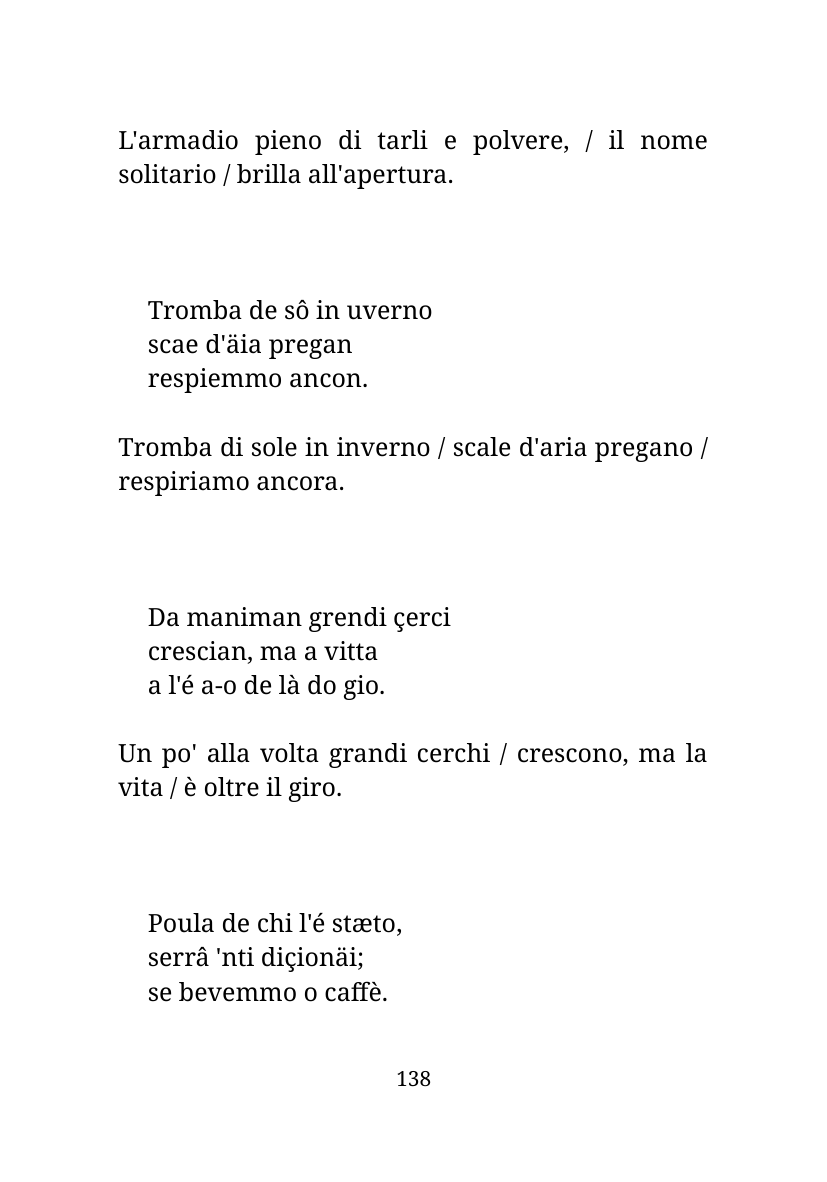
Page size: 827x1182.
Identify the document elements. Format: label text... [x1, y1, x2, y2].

text Un po' alla volta grandi cerchi / crescono, ma la vita / è oltre il giro. [118, 736, 709, 804]
text crescian, ma a vitta [118, 633, 709, 668]
text L'armadio pieno di tarli e polvere, / il nome solitario / brilla all'apertura. [118, 123, 709, 191]
text se bevemmo o caffè. [118, 974, 709, 1008]
text serrâ 'nti diçionäi; [118, 940, 709, 974]
text a l'é a-o de là do gio. [118, 668, 709, 702]
text Tromba de sô in uverno [118, 293, 709, 327]
text Tromba di sole in inverno / scale d'aria pregano / respiriamo ancora. [118, 429, 709, 497]
text Poula de chi l'é stæto, [118, 906, 709, 940]
text scae d'äia pregan [118, 327, 709, 361]
text respiemmo ancon. [118, 361, 709, 395]
text Da maniman grendi çerci [118, 599, 709, 633]
